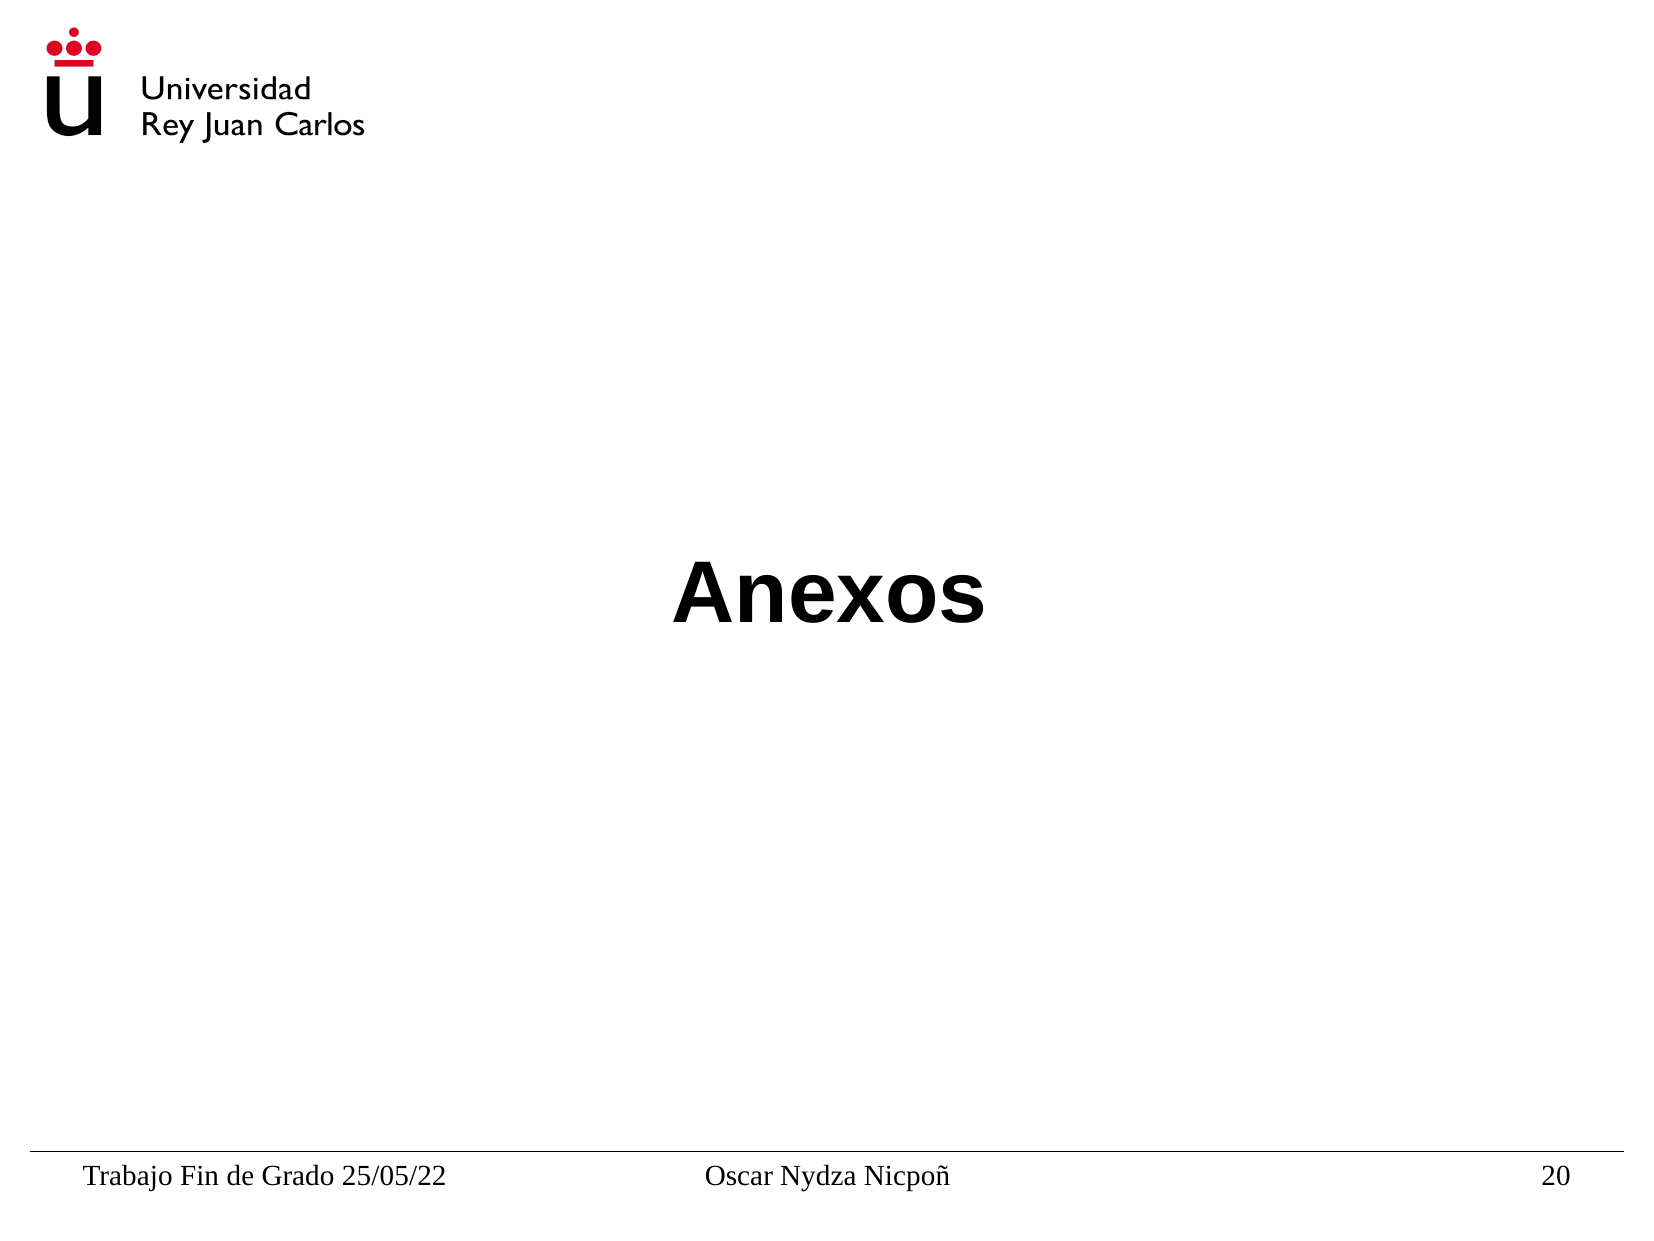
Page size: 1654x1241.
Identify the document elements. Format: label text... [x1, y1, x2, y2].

picture [42, 0, 367, 172]
title Anexos [236, 539, 1424, 644]
